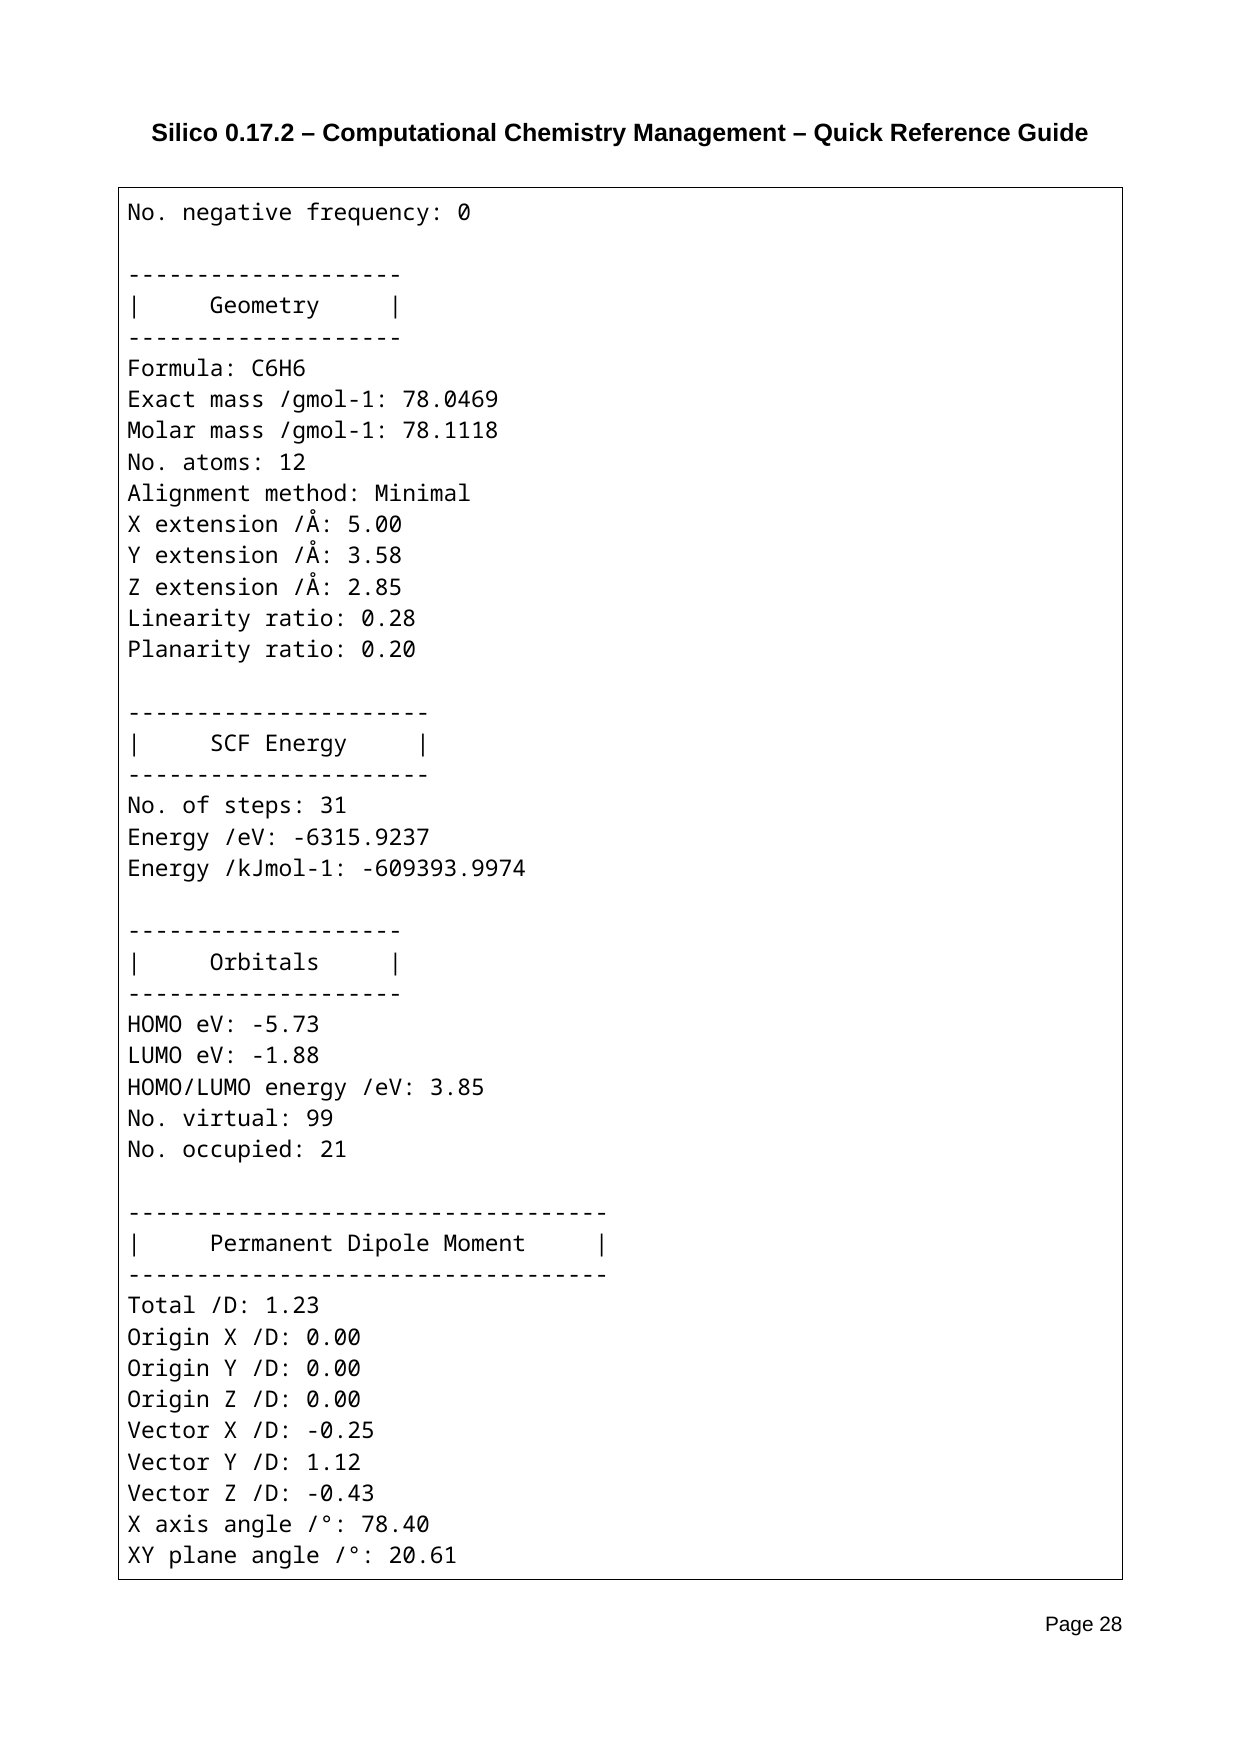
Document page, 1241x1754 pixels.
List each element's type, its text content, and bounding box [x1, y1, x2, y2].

text X extension /Å: 5.00 [127, 508, 1113, 539]
text ---------------------- [127, 696, 1113, 727]
text Origin X /D: 0.00 [127, 1321, 1113, 1352]
text Total /D: 1.23 [127, 1289, 1113, 1321]
text -------------------- [127, 321, 1113, 352]
text XY plane angle /°: 20.61 [127, 1539, 1113, 1571]
text Z extension /Å: 2.85 [127, 571, 1113, 602]
text Energy /kJmol-1: -609393.9974 [127, 852, 1113, 883]
text Vector X /D: -0.25 [127, 1414, 1113, 1446]
text ---------------------- [127, 758, 1113, 789]
text Vector Y /D: 1.12 [127, 1446, 1113, 1477]
text Y extension /Å: 3.58 [127, 539, 1113, 571]
text Origin Y /D: 0.00 [127, 1352, 1113, 1383]
text Planarity ratio: 0.20 [127, 633, 1113, 664]
text X axis angle /°: 78.40 [127, 1508, 1113, 1539]
text No. of steps: 31 [127, 789, 1113, 821]
text | Orbitals | [127, 946, 1113, 977]
text No. negative frequency: 0 [127, 196, 1113, 227]
text -------------------- [127, 977, 1113, 1008]
text ----------------------------------- [127, 1258, 1113, 1289]
text No. atoms: 12 [127, 446, 1113, 477]
text ----------------------------------- [127, 1196, 1113, 1227]
text HOMO/LUMO energy /eV: 3.85 [127, 1071, 1113, 1102]
text Origin Z /D: 0.00 [127, 1383, 1113, 1414]
text Vector Z /D: -0.43 [127, 1477, 1113, 1508]
text | Geometry | [127, 289, 1113, 321]
text No. occupied: 21 [127, 1133, 1113, 1164]
text | SCF Energy | [127, 727, 1113, 758]
text Molar mass /gmol-1: 78.1118 [127, 414, 1113, 446]
text Linearity ratio: 0.28 [127, 602, 1113, 633]
text Energy /eV: -6315.9237 [127, 821, 1113, 852]
text -------------------- [127, 258, 1113, 289]
text No. virtual: 99 [127, 1102, 1113, 1133]
text HOMO eV: -5.73 [127, 1008, 1113, 1039]
text Exact mass /gmol-1: 78.0469 [127, 383, 1113, 414]
text Formula: C6H6 [127, 352, 1113, 383]
text | Permanent Dipole Moment | [127, 1227, 1113, 1258]
text [119, 188, 1122, 1579]
text LUMO eV: -1.88 [127, 1039, 1113, 1071]
text -------------------- [127, 914, 1113, 946]
text Alignment method: Minimal [127, 477, 1113, 508]
